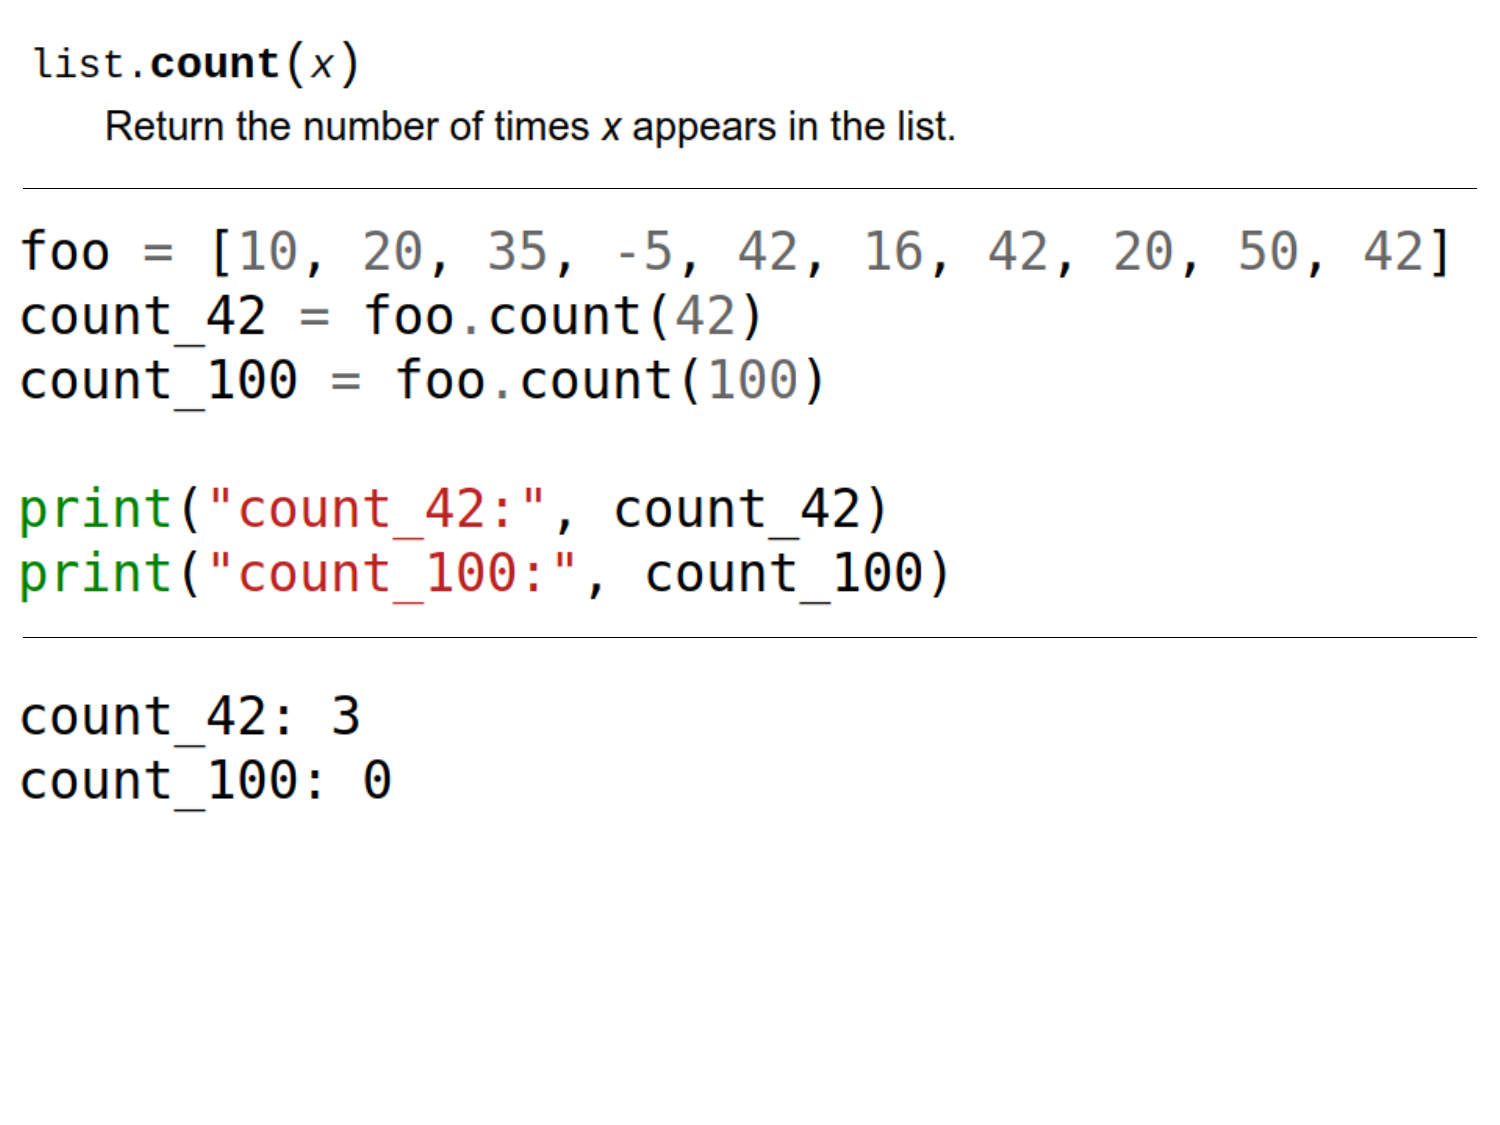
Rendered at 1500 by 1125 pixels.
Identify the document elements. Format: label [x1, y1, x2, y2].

picture [11, 212, 1464, 615]
picture [23, 35, 965, 153]
picture [11, 683, 404, 827]
